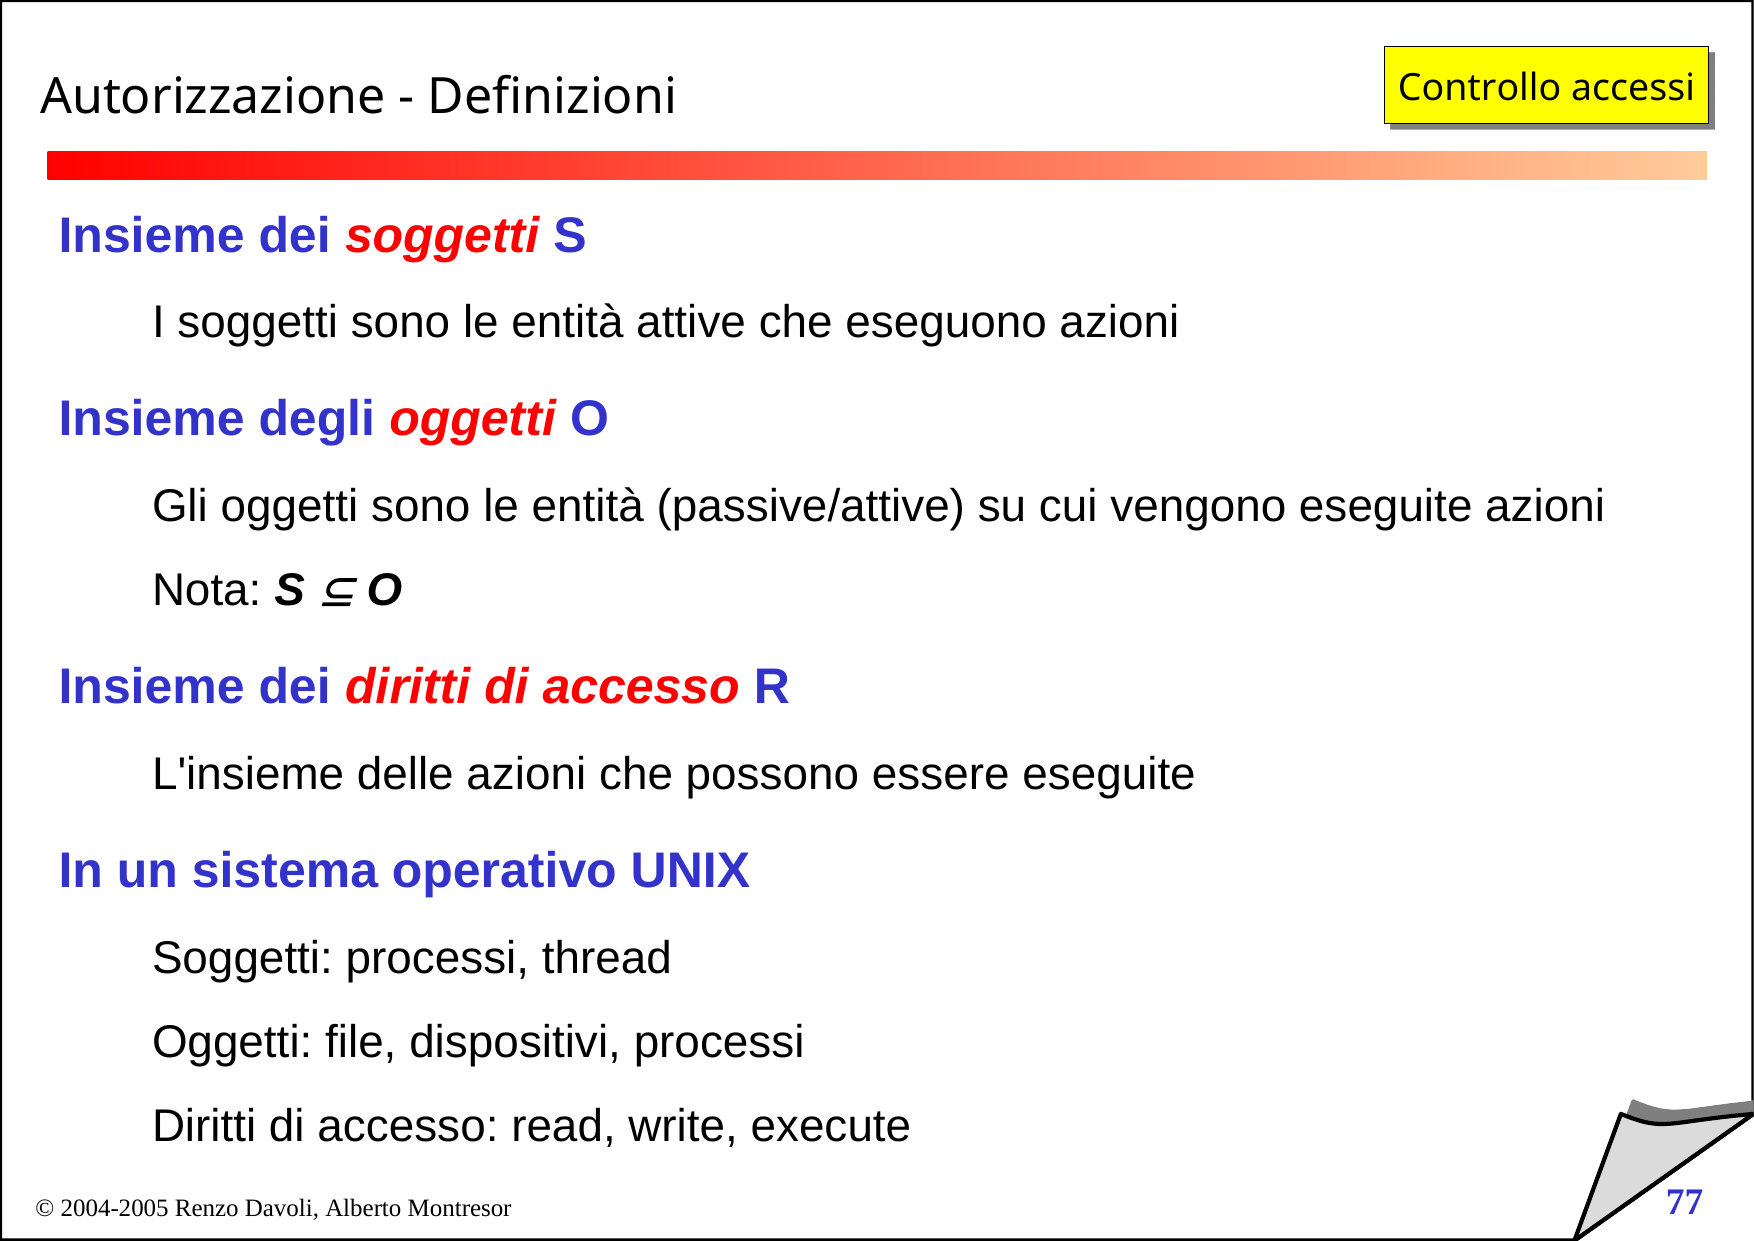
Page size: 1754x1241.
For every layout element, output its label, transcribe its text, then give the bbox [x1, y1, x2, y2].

text_box Controllo accessi [1384, 46, 1709, 124]
title Autorizzazione - Definizioni [40, 49, 1713, 144]
list Insieme dei soggetti S I soggetti sono le entità attive che eseguono azioni Insieme degli oggetti O Gli oggetti sono le entità (passive/attive) su cui vengono eseguite azioni Nota: S  O Insieme dei diritti di accesso R L'insieme delle azioni che possono essere eseguite In un sistema operativo UNIX Soggetti: processi, thread Oggetti: file, dispositivi, processi Diritti di accesso: read, write, execute [58, 206, 1696, 1218]
